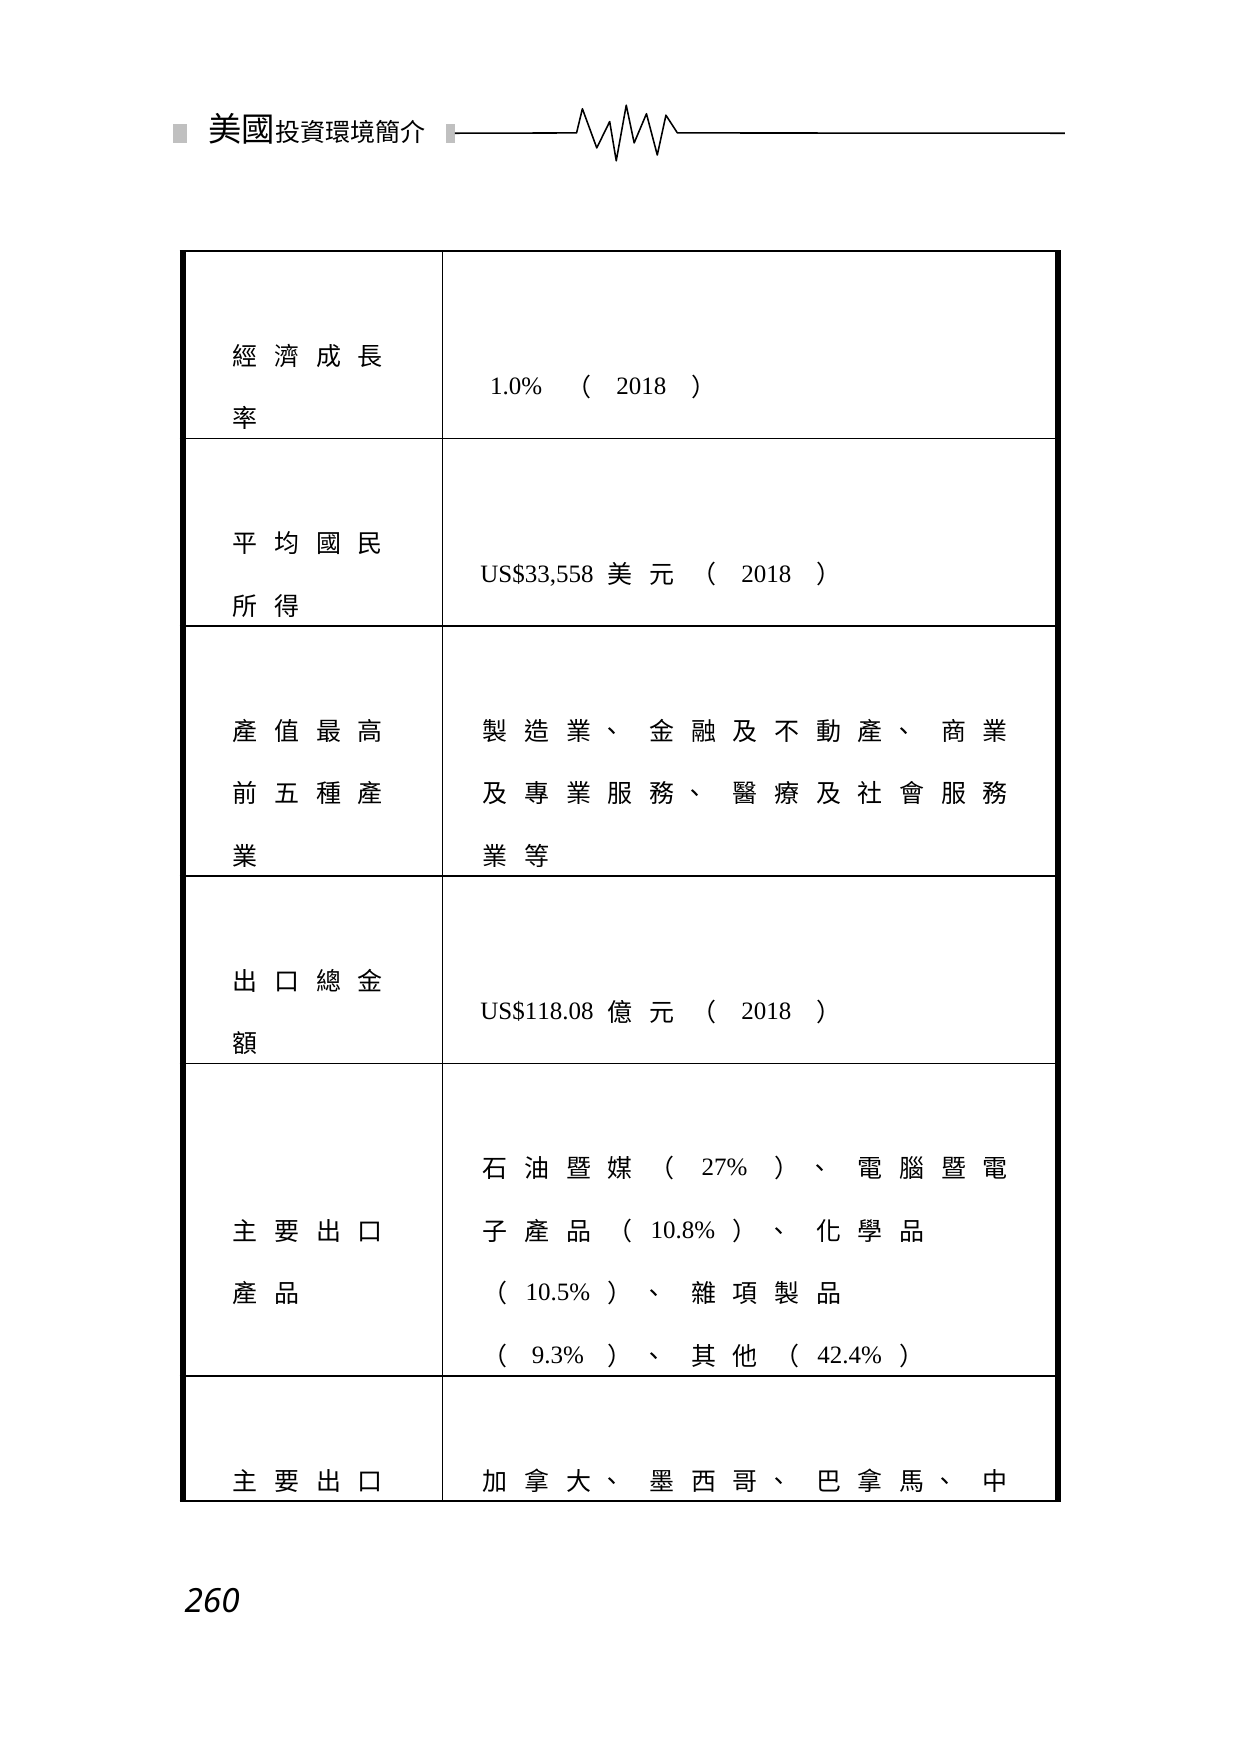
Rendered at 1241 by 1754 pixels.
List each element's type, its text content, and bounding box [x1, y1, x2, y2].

table_cell 1.0%（2018） [443, 252, 1055, 438]
table_cell US$118.08億元（2018） [443, 877, 1055, 1063]
table_cell 製造業、金融及不動產、商業及專業服務、醫療及社會服務業等 [443, 627, 1055, 875]
table_cell 平均國民所得 [186, 439, 442, 625]
table_cell US$33,558美元（2018） [443, 439, 1055, 625]
table_cell 加拿大、墨西哥、巴拿馬、中 [443, 1377, 1055, 1500]
table_cell 經濟成長率 [186, 252, 442, 438]
table_cell 產值最高前五種產業 [186, 627, 442, 875]
table_cell 主要出口 [186, 1377, 442, 1500]
table_cell 主要出口產品 [186, 1064, 442, 1375]
table_cell 出口總金額 [186, 877, 442, 1063]
table_cell 石油暨媒（27%）、電腦暨電子產品（10.8%）、化學品（10.5%）、雜項製品（9.3%）、其他（42.4%） [443, 1064, 1055, 1375]
